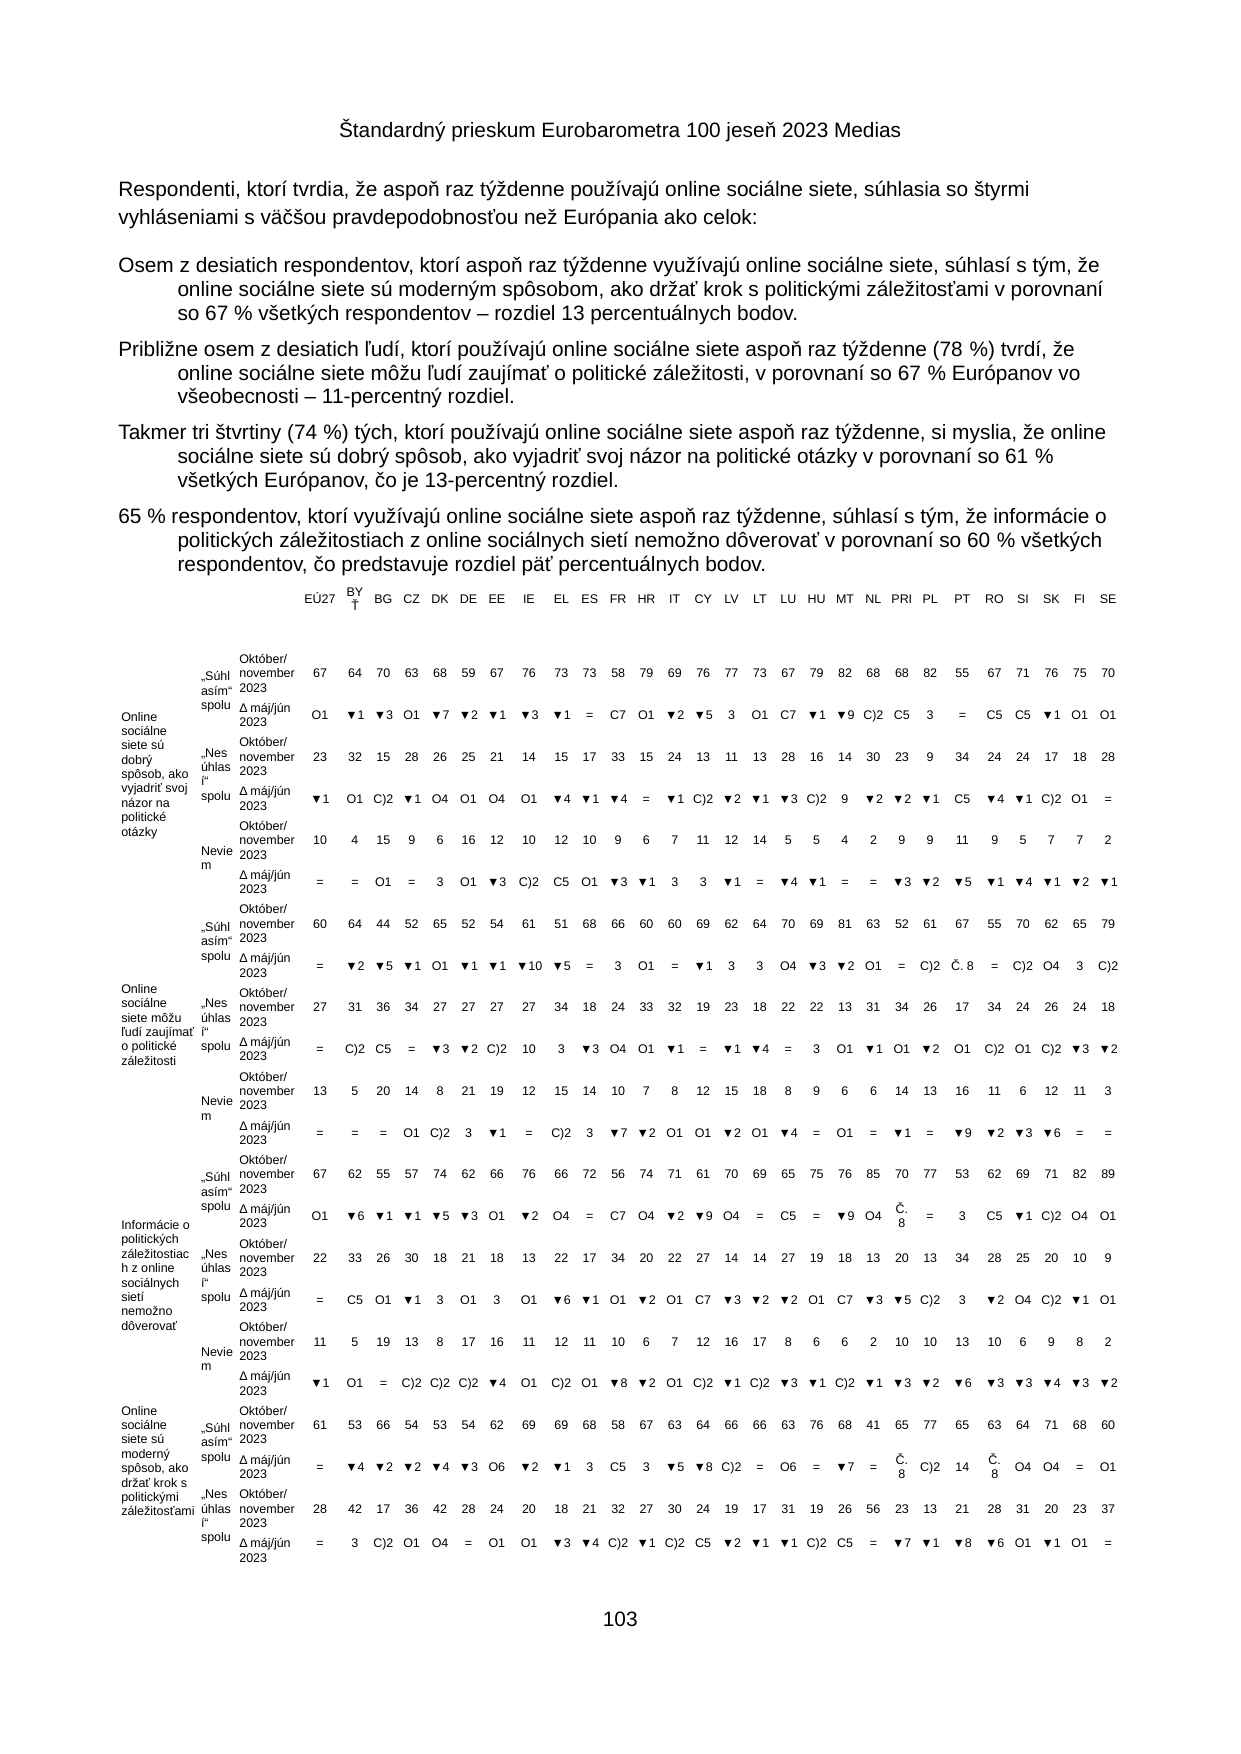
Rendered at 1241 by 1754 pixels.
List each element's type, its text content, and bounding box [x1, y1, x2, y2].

table_cell C)2 [689, 781, 717, 816]
table_cell 10 [299, 816, 341, 865]
table_cell ▼4 [774, 1115, 802, 1150]
table_cell О4 [1065, 1199, 1094, 1233]
table_cell ▼2 [397, 1450, 426, 1484]
table_cell 9 [1094, 1234, 1122, 1282]
table_cell О1 [944, 1032, 980, 1066]
table_cell 55 [944, 649, 980, 698]
table_cell О4 [1037, 1450, 1065, 1484]
table_cell 6 [632, 816, 660, 865]
table_cell ▼2 [454, 698, 482, 732]
table_cell 34 [888, 983, 916, 1032]
table_cell 79 [632, 649, 660, 698]
table_header BYŤ [341, 582, 369, 616]
table_cell 81 [831, 899, 859, 948]
table_cell С5 [944, 781, 980, 816]
table_header MT [831, 582, 859, 616]
table_cell 22 [802, 983, 831, 1032]
table_cell 13 [944, 1317, 980, 1366]
table_header EE [483, 582, 511, 616]
table_cell 72 [575, 1150, 604, 1199]
table_cell 31 [1009, 1484, 1037, 1533]
table_cell О1 [831, 1032, 859, 1066]
table_cell 74 [426, 1150, 454, 1199]
table_cell C)2 [454, 1366, 482, 1401]
table_cell 56 [604, 1150, 632, 1199]
table_cell 12 [717, 816, 745, 865]
table_cell 8 [660, 1066, 689, 1115]
table_cell ▼1 [660, 1032, 689, 1066]
table_cell ▼3 [547, 1533, 575, 1568]
table_cell О4 [604, 1032, 632, 1066]
table_cell = [397, 865, 426, 899]
table_cell 75 [1065, 649, 1094, 698]
table_cell [397, 616, 426, 649]
table_cell С5 [1009, 698, 1037, 732]
table_cell О1 [454, 781, 482, 816]
table_cell 22 [299, 1234, 341, 1282]
table_cell 42 [426, 1484, 454, 1533]
table_cell 6 [1009, 1317, 1037, 1366]
table_cell 62 [454, 1150, 482, 1199]
table_cell C)2 [1037, 781, 1065, 816]
table_cell Δ máj/jún 2023 [236, 948, 299, 983]
table_cell 24 [483, 1484, 511, 1533]
table_cell ▼3 [454, 1450, 482, 1484]
table_cell Neviem [198, 816, 236, 899]
table_cell = [299, 1450, 341, 1484]
table_cell = [341, 865, 369, 899]
table_header BG [369, 582, 397, 616]
table_cell 68 [575, 899, 604, 948]
table_cell 76 [511, 649, 547, 698]
table_cell [604, 616, 632, 649]
table_cell 76 [831, 1150, 859, 1199]
table_cell ▼1 [575, 1283, 604, 1317]
table_cell ▼1 [802, 865, 831, 899]
table_cell C)2 [802, 781, 831, 816]
table_header [236, 582, 299, 616]
table_cell [660, 616, 689, 649]
table_cell [1037, 616, 1065, 649]
table_cell C)2 [1094, 948, 1122, 983]
table_cell ▼2 [660, 698, 689, 732]
table_cell 25 [1009, 1234, 1037, 1282]
table_cell 82 [831, 649, 859, 698]
table_cell 12 [547, 1317, 575, 1366]
table_cell 20 [632, 1234, 660, 1282]
table_cell = [1094, 1115, 1122, 1150]
table_cell О4 [632, 1199, 660, 1233]
table_cell 3 [660, 865, 689, 899]
table_cell ▼3 [1009, 1366, 1037, 1401]
table_header LT [745, 582, 774, 616]
table_cell О1 [632, 1032, 660, 1066]
table_cell C)2 [689, 1366, 717, 1401]
table_cell 9 [916, 816, 944, 865]
table_cell 24 [1065, 983, 1094, 1032]
table_cell 8 [426, 1317, 454, 1366]
table_cell О4 [426, 781, 454, 816]
table_cell 82 [1065, 1150, 1094, 1199]
table_cell 21 [483, 732, 511, 781]
text Takmer tri štvrtiny (74 %) tých, ktorí používajú online sociálne siete aspoň raz týždenne, si myslia, že online sociálne siete sú dobrý spôsob, ako vyjadriť svoj názor na politické otázky v porovnaní so 61 % všetkých Európanov, čo je 13-percentný rozdiel. [118, 420, 1122, 492]
table_cell О4 [717, 1199, 745, 1233]
table_cell 62 [483, 1401, 511, 1449]
table_cell ▼1 [916, 781, 944, 816]
table_cell 61 [916, 899, 944, 948]
table_cell 20 [1037, 1484, 1065, 1533]
table_cell О1 [1009, 1533, 1037, 1568]
table_cell 19 [802, 1484, 831, 1533]
table_cell C)2 [916, 1283, 944, 1317]
table_cell 61 [689, 1150, 717, 1199]
table_cell ▼1 [299, 781, 341, 816]
table_cell = [341, 1115, 369, 1150]
table_cell ▼3 [369, 698, 397, 732]
table_cell ▼3 [802, 948, 831, 983]
table_cell ▼2 [1065, 865, 1094, 899]
table_cell 73 [745, 649, 774, 698]
table_cell ▼1 [745, 781, 774, 816]
table_cell 19 [717, 1484, 745, 1533]
table_cell ▼2 [774, 1283, 802, 1317]
table_cell 3 [632, 1450, 660, 1484]
table_cell = [397, 1032, 426, 1066]
table_cell 62 [341, 1150, 369, 1199]
table_cell = [575, 1199, 604, 1233]
table_cell ▼3 [604, 865, 632, 899]
table_cell ▼2 [888, 781, 916, 816]
table_cell 8 [426, 1066, 454, 1115]
table_cell 31 [341, 983, 369, 1032]
table_header HR [632, 582, 660, 616]
table_cell [511, 616, 547, 649]
table_cell 10 [916, 1317, 944, 1366]
table_cell 52 [397, 899, 426, 948]
table_cell 53 [426, 1401, 454, 1449]
table_cell C)2 [426, 1366, 454, 1401]
table_cell ▼7 [888, 1533, 916, 1568]
table_cell ▼9 [831, 698, 859, 732]
table_cell 69 [745, 1150, 774, 1199]
table_cell 15 [369, 732, 397, 781]
table_cell 18 [1094, 983, 1122, 1032]
table_cell 11 [1065, 1066, 1094, 1115]
table_cell 53 [341, 1401, 369, 1449]
table_cell 68 [888, 649, 916, 698]
table_cell О1 [1094, 1199, 1122, 1233]
table_cell = [859, 865, 887, 899]
table_cell ▼1 [1009, 781, 1037, 816]
table_cell 51 [547, 899, 575, 948]
table_cell = [299, 1283, 341, 1317]
table_cell С5 [774, 1199, 802, 1233]
table_cell ▼4 [1037, 1366, 1065, 1401]
text Približne osem z desiatich ľudí, ktorí používajú online sociálne siete aspoň raz týždenne (78 %) tvrdí, že online sociálne siete môžu ľudí zaujímať o politické záležitosti, v porovnaní so 67 % Európanov vo všeobecnosti – 11-percentný rozdiel. [118, 336, 1122, 408]
table_cell ▼1 [717, 865, 745, 899]
table_cell 69 [547, 1401, 575, 1449]
table_cell 66 [604, 899, 632, 948]
table_cell 65 [944, 1401, 980, 1449]
table_cell 20 [1037, 1234, 1065, 1282]
table_cell 66 [717, 1401, 745, 1449]
table_cell 67 [774, 649, 802, 698]
table_cell 56 [859, 1484, 887, 1533]
table_cell 3 [341, 1533, 369, 1568]
table_cell 62 [717, 899, 745, 948]
table_cell О1 [604, 1283, 632, 1317]
table_cell Δ máj/jún 2023 [236, 781, 299, 816]
table_cell Č. 8 [888, 1450, 916, 1484]
table_cell ▼10 [511, 948, 547, 983]
table_cell ▼1 [1037, 865, 1065, 899]
table_cell 69 [511, 1401, 547, 1449]
table_cell О1 [632, 948, 660, 983]
table_cell 68 [575, 1401, 604, 1449]
table_cell О1 [511, 1283, 547, 1317]
table_cell 7 [632, 1066, 660, 1115]
table_cell О1 [575, 865, 604, 899]
table_cell ▼2 [717, 1533, 745, 1568]
table_cell Október/november 2023 [236, 732, 299, 781]
table_cell ▼3 [1065, 1366, 1094, 1401]
table_cell 34 [944, 1234, 980, 1282]
table_cell 76 [1037, 649, 1065, 698]
table_cell 11 [717, 732, 745, 781]
table_cell 20 [511, 1484, 547, 1533]
table_cell 3 [483, 1283, 511, 1317]
table_cell 67 [299, 649, 341, 698]
table_cell ▼2 [916, 865, 944, 899]
table_cell О1 [511, 781, 547, 816]
table_cell = [1094, 1533, 1122, 1568]
table_cell 71 [1037, 1401, 1065, 1449]
table_cell 14 [511, 732, 547, 781]
table_cell Október/november 2023 [236, 983, 299, 1032]
table_cell С7 [604, 698, 632, 732]
table_header IE [511, 582, 547, 616]
table_cell = [774, 1032, 802, 1066]
table_cell 34 [980, 983, 1008, 1032]
table_cell О1 [1094, 1450, 1122, 1484]
table_cell 13 [916, 1234, 944, 1282]
table_cell 18 [547, 1484, 575, 1533]
table_cell 21 [944, 1484, 980, 1533]
table_cell 18 [745, 1066, 774, 1115]
table_cell 54 [454, 1401, 482, 1449]
table_cell 6 [426, 816, 454, 865]
table_cell ▼1 [888, 1115, 916, 1150]
table_cell О1 [511, 1366, 547, 1401]
table_cell 9 [980, 816, 1008, 865]
table_cell 13 [397, 1317, 426, 1366]
table_cell 9 [802, 1066, 831, 1115]
table_cell ▼1 [689, 948, 717, 983]
table_cell 68 [859, 649, 887, 698]
table_cell ▼1 [547, 1450, 575, 1484]
table_cell C)2 [916, 1450, 944, 1484]
table_cell 15 [547, 732, 575, 781]
table_cell [369, 616, 397, 649]
table_header DE [454, 582, 482, 616]
table_cell = [802, 1115, 831, 1150]
table_cell 7 [1037, 816, 1065, 865]
table_cell Online sociálne siete sú moderný spôsob, ako držať krok s politickými záležitosťami [118, 1401, 198, 1568]
table_cell 3 [944, 1283, 980, 1317]
table_cell C)2 [1009, 948, 1037, 983]
table_cell ▼5 [369, 948, 397, 983]
table_cell 23 [1065, 1484, 1094, 1533]
table_cell ▼2 [511, 1450, 547, 1484]
table_cell [1065, 616, 1094, 649]
table_cell ▼5 [689, 698, 717, 732]
table_cell 33 [632, 983, 660, 1032]
table_cell ▼2 [660, 1199, 689, 1233]
table_cell 3 [717, 948, 745, 983]
table_cell 60 [1094, 1401, 1122, 1449]
table_cell 8 [774, 1066, 802, 1115]
table_cell 15 [369, 816, 397, 865]
table_cell Δ máj/jún 2023 [236, 865, 299, 899]
table_cell 71 [660, 1150, 689, 1199]
table_cell [299, 616, 341, 649]
table_cell 7 [660, 1317, 689, 1366]
table_cell 9 [831, 781, 859, 816]
table_cell 19 [802, 1234, 831, 1282]
table_cell = [916, 1199, 944, 1233]
table_cell = [660, 948, 689, 983]
table_cell О1 [831, 1115, 859, 1150]
table_cell 8 [774, 1317, 802, 1366]
table_cell C)2 [483, 1032, 511, 1066]
table_cell 3 [575, 1115, 604, 1150]
table_cell = [299, 1533, 341, 1568]
table_cell 68 [1065, 1401, 1094, 1449]
table_cell О1 [397, 1115, 426, 1150]
table_cell О1 [1094, 698, 1122, 732]
table_cell 64 [341, 899, 369, 948]
table_cell ▼1 [397, 948, 426, 983]
table_cell 69 [802, 899, 831, 948]
table_cell 27 [299, 983, 341, 1032]
table_cell ▼4 [774, 865, 802, 899]
table_cell Október/november 2023 [236, 1150, 299, 1199]
table_cell ▼2 [717, 781, 745, 816]
table_cell ▼3 [774, 1366, 802, 1401]
table_cell 27 [632, 1484, 660, 1533]
table_cell 60 [660, 899, 689, 948]
table_cell О1 [369, 865, 397, 899]
table_cell 65 [426, 899, 454, 948]
table_cell C)2 [660, 1533, 689, 1568]
table_cell О1 [745, 1115, 774, 1150]
table_cell Informácie o politických záležitostiach z online sociálnych sietí nemožno dôverovať [118, 1150, 198, 1401]
table_cell [888, 616, 916, 649]
table_cell 17 [575, 1234, 604, 1282]
table_cell 66 [483, 1150, 511, 1199]
table_header SE [1094, 582, 1122, 616]
table_cell Δ máj/jún 2023 [236, 1283, 299, 1317]
table_cell ▼6 [1037, 1115, 1065, 1150]
table_cell ▼3 [454, 1199, 482, 1233]
table_cell 69 [660, 649, 689, 698]
table_cell ▼6 [944, 1366, 980, 1401]
table_cell 33 [341, 1234, 369, 1282]
table_cell = [745, 865, 774, 899]
table_cell 10 [888, 1317, 916, 1366]
table_cell 62 [980, 1150, 1008, 1199]
table_cell C)2 [511, 865, 547, 899]
table_cell Δ máj/jún 2023 [236, 1199, 299, 1233]
table_cell ▼2 [980, 1115, 1008, 1150]
table_cell 63 [980, 1401, 1008, 1449]
table_cell Október/november 2023 [236, 899, 299, 948]
table_cell 3 [604, 948, 632, 983]
table_cell 31 [774, 1484, 802, 1533]
table_cell 16 [483, 1317, 511, 1366]
table_header SI [1009, 582, 1037, 616]
table_cell 41 [859, 1401, 887, 1449]
table_cell С5 [980, 698, 1008, 732]
table_cell „Súhlasím“ spolu [198, 899, 236, 983]
table_cell 3 [426, 1283, 454, 1317]
table_cell ▼1 [980, 865, 1008, 899]
table_cell 85 [859, 1150, 887, 1199]
table_cell 26 [831, 1484, 859, 1533]
table_cell [916, 616, 944, 649]
table_cell ▼3 [980, 1366, 1008, 1401]
table_cell 3 [689, 865, 717, 899]
table_cell ▼2 [916, 1366, 944, 1401]
table_cell 10 [511, 816, 547, 865]
table_cell 3 [454, 1115, 482, 1150]
table_cell ▼7 [831, 1450, 859, 1484]
table_cell ▼3 [888, 1366, 916, 1401]
table_cell О1 [660, 1366, 689, 1401]
table_cell О1 [1094, 1283, 1122, 1317]
table_cell 6 [1009, 1066, 1037, 1115]
table_cell „Nesúhlasí“ spolu [198, 983, 236, 1066]
table_cell 21 [454, 1066, 482, 1115]
table_cell 60 [299, 899, 341, 948]
table_cell „Nesúhlasí“ spolu [198, 732, 236, 816]
table_cell = [944, 698, 980, 732]
table_cell 58 [604, 1401, 632, 1449]
table_cell 10 [604, 1066, 632, 1115]
table_header [118, 582, 198, 616]
table_cell О4 [774, 948, 802, 983]
table_cell 63 [397, 649, 426, 698]
table_cell О4 [426, 1533, 454, 1568]
table_cell С5 [547, 865, 575, 899]
table_cell Október/november 2023 [236, 1401, 299, 1449]
table_cell 20 [888, 1234, 916, 1282]
table_cell 13 [859, 1234, 887, 1282]
table_cell 21 [575, 1484, 604, 1533]
table_cell 82 [916, 649, 944, 698]
table_cell 20 [369, 1066, 397, 1115]
table_cell 24 [660, 732, 689, 781]
table_cell 71 [1037, 1150, 1065, 1199]
table_cell C)2 [916, 948, 944, 983]
table_header FR [604, 582, 632, 616]
table_cell ▼6 [547, 1283, 575, 1317]
table_cell 60 [632, 899, 660, 948]
table_cell 77 [916, 1401, 944, 1449]
table_cell О1 [660, 1283, 689, 1317]
table_cell 19 [369, 1317, 397, 1366]
table_cell 13 [831, 983, 859, 1032]
table_cell 70 [1009, 899, 1037, 948]
table_cell О1 [299, 1199, 341, 1233]
table_cell ▼4 [745, 1032, 774, 1066]
table_cell 3 [802, 1032, 831, 1066]
table_cell 26 [916, 983, 944, 1032]
table_cell 9 [397, 816, 426, 865]
table_cell 68 [426, 649, 454, 698]
table_cell 3 [944, 1199, 980, 1233]
table_cell ▼1 [397, 1199, 426, 1233]
table_cell ▼1 [802, 1366, 831, 1401]
table_cell 66 [369, 1401, 397, 1449]
table_header FI [1065, 582, 1094, 616]
table_cell 69 [689, 899, 717, 948]
table_cell О1 [426, 948, 454, 983]
table_cell 5 [802, 816, 831, 865]
table_cell 66 [745, 1401, 774, 1449]
table_cell [1094, 616, 1122, 649]
table_cell 12 [689, 1317, 717, 1366]
table_cell 59 [454, 649, 482, 698]
table_cell ▼2 [745, 1283, 774, 1317]
table_cell 10 [511, 1032, 547, 1066]
table_cell 9 [916, 732, 944, 781]
table_cell Δ máj/jún 2023 [236, 1032, 299, 1066]
table_cell ▼2 [632, 1283, 660, 1317]
table_cell [1009, 616, 1037, 649]
table_cell C)2 [397, 1366, 426, 1401]
table_header LV [717, 582, 745, 616]
table_cell 3 [426, 865, 454, 899]
table_cell 64 [1009, 1401, 1037, 1449]
table_cell ▼4 [426, 1450, 454, 1484]
table_cell 62 [1037, 899, 1065, 948]
table_cell О1 [888, 1032, 916, 1066]
table_cell 25 [454, 732, 482, 781]
table_cell 67 [980, 649, 1008, 698]
table_cell Online sociálne siete môžu ľudí zaujímať o politické záležitosti [118, 899, 198, 1150]
table_cell О1 [859, 948, 887, 983]
table_cell 6 [831, 1317, 859, 1366]
table_cell О1 [1065, 781, 1094, 816]
table_cell 18 [745, 983, 774, 1032]
table_header SK [1037, 582, 1065, 616]
table_cell 15 [717, 1066, 745, 1115]
table_cell 37 [1094, 1484, 1122, 1533]
table_cell 18 [426, 1234, 454, 1282]
table_cell ▼1 [454, 948, 482, 983]
table_cell ▼4 [1009, 865, 1037, 899]
table_cell „Súhlasím“ spolu [198, 1150, 236, 1233]
table_cell C)2 [1037, 1283, 1065, 1317]
table_cell 52 [454, 899, 482, 948]
table_cell ▼3 [717, 1283, 745, 1317]
table_cell 30 [660, 1484, 689, 1533]
table_cell ▼1 [341, 698, 369, 732]
table_cell О1 [1065, 698, 1094, 732]
table_cell Október/november 2023 [236, 1317, 299, 1366]
table_cell = [575, 948, 604, 983]
table_cell = [689, 1032, 717, 1066]
table_cell 58 [604, 649, 632, 698]
text Osem z desiatich respondentov, ktorí aspoň raz týždenne využívajú online sociálne siete, súhlasí s tým, že online sociálne siete sú moderným spôsobom, ako držať krok s politickými záležitosťami v porovnaní so 67 % všetkých respondentov – rozdiel 13 percentuálnych bodov. [118, 253, 1122, 324]
table_cell 8 [1065, 1317, 1094, 1366]
table_cell 12 [689, 1066, 717, 1115]
table_cell 44 [369, 899, 397, 948]
table_cell 17 [369, 1484, 397, 1533]
table_cell 17 [575, 732, 604, 781]
table_cell 74 [632, 1150, 660, 1199]
table_cell [774, 616, 802, 649]
table_cell 24 [980, 732, 1008, 781]
table_header NL [859, 582, 887, 616]
table_cell 75 [802, 1150, 831, 1199]
table_cell 3 [916, 698, 944, 732]
table_cell C)2 [604, 1533, 632, 1568]
table_cell 27 [426, 983, 454, 1032]
table_cell ▼6 [341, 1199, 369, 1233]
table_cell 14 [831, 732, 859, 781]
table_cell 67 [483, 649, 511, 698]
table_cell ▼3 [426, 1032, 454, 1066]
table_cell О4 [1037, 948, 1065, 983]
table_cell О4 [483, 781, 511, 816]
table_cell 13 [916, 1484, 944, 1533]
table_header RO [980, 582, 1008, 616]
table_cell ▼2 [717, 1115, 745, 1150]
table_cell [575, 616, 604, 649]
table_cell [745, 616, 774, 649]
table_cell ▼5 [888, 1283, 916, 1317]
table_cell 34 [944, 732, 980, 781]
table_cell 18 [1065, 732, 1094, 781]
table_cell 64 [745, 899, 774, 948]
table_cell О1 [299, 698, 341, 732]
table_cell C)2 [745, 1366, 774, 1401]
table_cell C)2 [859, 698, 887, 732]
table_cell Δ máj/jún 2023 [236, 1450, 299, 1484]
table_cell 10 [575, 816, 604, 865]
table_cell C)2 [369, 781, 397, 816]
table_cell ▼4 [604, 781, 632, 816]
table_cell 12 [483, 816, 511, 865]
table_header PRI [888, 582, 916, 616]
table_cell О1 [397, 698, 426, 732]
table_cell 67 [299, 1150, 341, 1199]
table_cell 3 [547, 1032, 575, 1066]
table_cell С5 [604, 1450, 632, 1484]
table_cell 10 [980, 1317, 1008, 1366]
table_cell О4 [1009, 1283, 1037, 1317]
table_cell 16 [717, 1317, 745, 1366]
table_cell 14 [575, 1066, 604, 1115]
table_cell 57 [397, 1150, 426, 1199]
table_cell 26 [426, 732, 454, 781]
table_cell С7 [689, 1283, 717, 1317]
table_cell С5 [689, 1533, 717, 1568]
table_cell ▼1 [859, 1032, 887, 1066]
table_cell 76 [802, 1401, 831, 1449]
table_cell 54 [483, 899, 511, 948]
table_cell [198, 616, 236, 649]
table_cell 36 [369, 983, 397, 1032]
table_cell О1 [369, 1283, 397, 1317]
table_cell 28 [980, 1484, 1008, 1533]
table_cell ▼3 [1065, 1032, 1094, 1066]
table_cell = [299, 1032, 341, 1066]
table_cell ▼4 [547, 781, 575, 816]
table_cell 7 [660, 816, 689, 865]
table_cell 70 [1094, 649, 1122, 698]
table_cell Online sociálne siete sú dobrý spôsob, ako vyjadriť svoj názor na politické otázky [118, 649, 198, 899]
table_cell 77 [717, 649, 745, 698]
table_cell С5 [831, 1533, 859, 1568]
table_cell О1 [454, 865, 482, 899]
table_cell = [831, 865, 859, 899]
table_cell [341, 616, 369, 649]
table_cell 77 [916, 1150, 944, 1199]
table_cell ▼3 [511, 698, 547, 732]
table_cell 55 [980, 899, 1008, 948]
table_cell ▼2 [632, 1366, 660, 1401]
table_cell [632, 616, 660, 649]
table_cell 14 [717, 1234, 745, 1282]
table_cell О1 [1065, 1533, 1094, 1568]
table_cell 27 [511, 983, 547, 1032]
table_cell C)2 [547, 1366, 575, 1401]
table_cell ▼1 [483, 948, 511, 983]
table_cell С5 [888, 698, 916, 732]
table_cell ▼2 [859, 781, 887, 816]
table_cell = [299, 865, 341, 899]
table_cell ▼5 [547, 948, 575, 983]
table_cell 23 [299, 732, 341, 781]
table_cell „Súhlasím“ spolu [198, 649, 236, 732]
table_cell [859, 616, 887, 649]
table_cell 19 [689, 983, 717, 1032]
table_header IT [660, 582, 689, 616]
table_cell 17 [745, 1484, 774, 1533]
table_cell = [1094, 781, 1122, 816]
table_cell Október/november 2023 [236, 1484, 299, 1533]
table_cell 67 [632, 1401, 660, 1449]
table_cell 73 [575, 649, 604, 698]
table_cell ▼9 [944, 1115, 980, 1150]
table_header DK [426, 582, 454, 616]
table_cell 11 [511, 1317, 547, 1366]
table_cell C)2 [547, 1115, 575, 1150]
table_cell 15 [547, 1066, 575, 1115]
table_cell C)2 [369, 1533, 397, 1568]
table_cell 12 [511, 1066, 547, 1115]
table_cell 5 [341, 1317, 369, 1366]
table_cell C)2 [426, 1115, 454, 1150]
table_cell 5 [341, 1066, 369, 1115]
table_cell ▼3 [859, 1283, 887, 1317]
table_cell 76 [511, 1150, 547, 1199]
table_cell 30 [397, 1234, 426, 1282]
table_header HU [802, 582, 831, 616]
table_cell = [369, 1366, 397, 1401]
table_cell О1 [1009, 1032, 1037, 1066]
table_cell 11 [944, 816, 980, 865]
table_cell ▼5 [944, 865, 980, 899]
table_cell 18 [483, 1234, 511, 1282]
table_cell 17 [944, 983, 980, 1032]
table_cell 21 [454, 1234, 482, 1282]
table_cell С5 [369, 1032, 397, 1066]
table_cell ▼4 [575, 1533, 604, 1568]
table_cell ▼1 [299, 1366, 341, 1401]
table_cell ▼1 [632, 1533, 660, 1568]
table_cell 5 [1009, 816, 1037, 865]
table_cell 3 [717, 698, 745, 732]
table_cell 6 [802, 1317, 831, 1366]
table_cell [426, 616, 454, 649]
table_cell = [575, 698, 604, 732]
table_cell ▼1 [1094, 865, 1122, 899]
table_cell 18 [831, 1234, 859, 1282]
table_cell ▼1 [483, 1115, 511, 1150]
table_cell „Nesúhlasí“ spolu [198, 1234, 236, 1317]
table_cell О1 [341, 1366, 369, 1401]
table_cell С5 [341, 1283, 369, 1317]
table_cell Október/november 2023 [236, 1234, 299, 1282]
table_cell ▼1 [859, 1366, 887, 1401]
table_cell 79 [1094, 899, 1122, 948]
table_cell ▼2 [341, 948, 369, 983]
table_cell О1 [632, 698, 660, 732]
table_cell С7 [831, 1283, 859, 1317]
table_cell 3 [1094, 1066, 1122, 1115]
table_cell ▼1 [1065, 1283, 1094, 1317]
table_cell 67 [944, 899, 980, 948]
table_cell 13 [511, 1234, 547, 1282]
table_cell О4 [859, 1199, 887, 1233]
table_cell ▼8 [944, 1533, 980, 1568]
table_cell 22 [660, 1234, 689, 1282]
table_cell 26 [1037, 983, 1065, 1032]
table_cell 3 [1065, 948, 1094, 983]
table_cell ▼2 [831, 948, 859, 983]
table_cell C)2 [802, 1533, 831, 1568]
table_cell [831, 616, 859, 649]
table_cell О1 [511, 1533, 547, 1568]
table_cell 54 [397, 1401, 426, 1449]
table_cell ▼1 [397, 1283, 426, 1317]
table_cell О1 [341, 781, 369, 816]
table_cell 31 [859, 983, 887, 1032]
table_header PL [916, 582, 944, 616]
table_cell [689, 616, 717, 649]
table_cell = [454, 1533, 482, 1568]
table_cell 36 [397, 1484, 426, 1533]
table_cell Č. 8 [888, 1199, 916, 1233]
table_cell 17 [1037, 732, 1065, 781]
table_cell = [859, 1450, 887, 1484]
table_cell 27 [689, 1234, 717, 1282]
table_cell Δ máj/jún 2023 [236, 1366, 299, 1401]
table_cell 2 [859, 816, 887, 865]
table_header ES [575, 582, 604, 616]
table_cell ▼1 [547, 698, 575, 732]
table_cell = [1065, 1115, 1094, 1150]
table_cell 18 [575, 983, 604, 1032]
table_cell 89 [1094, 1150, 1122, 1199]
table_header [198, 582, 236, 616]
table_cell 6 [831, 1066, 859, 1115]
table_cell C)2 [980, 1032, 1008, 1066]
table_cell 52 [888, 899, 916, 948]
table_cell 65 [774, 1150, 802, 1199]
table_header EL [547, 582, 575, 616]
table_cell ▼3 [575, 1032, 604, 1066]
table_cell О1 [575, 1366, 604, 1401]
table_cell О6 [774, 1450, 802, 1484]
table_cell 28 [774, 732, 802, 781]
table_cell 14 [397, 1066, 426, 1115]
table_cell 28 [1094, 732, 1122, 781]
table_cell 3 [745, 948, 774, 983]
table_cell 12 [547, 816, 575, 865]
table_cell 70 [717, 1150, 745, 1199]
table_cell ▼1 [397, 781, 426, 816]
table_cell ▼2 [454, 1032, 482, 1066]
table_cell 19 [483, 1066, 511, 1115]
table_cell ▼5 [660, 1450, 689, 1484]
table_cell 3 [575, 1450, 604, 1484]
table_cell 32 [604, 1484, 632, 1533]
table_cell ▼1 [717, 1366, 745, 1401]
table_cell ▼1 [369, 1199, 397, 1233]
table_cell О1 [745, 698, 774, 732]
table_cell 32 [341, 732, 369, 781]
table_cell 28 [454, 1484, 482, 1533]
table_cell 70 [369, 649, 397, 698]
table_cell О1 [689, 1115, 717, 1150]
table_cell 2 [859, 1317, 887, 1366]
table_cell 7 [1065, 816, 1094, 865]
table_cell ▼2 [369, 1450, 397, 1484]
table_cell 11 [980, 1066, 1008, 1115]
table_cell 22 [547, 1234, 575, 1282]
table_cell 61 [511, 899, 547, 948]
table_cell О1 [454, 1283, 482, 1317]
table_cell ▼2 [980, 1283, 1008, 1317]
table_cell 63 [774, 1401, 802, 1449]
table_cell 24 [1009, 732, 1037, 781]
table_cell Δ máj/jún 2023 [236, 698, 299, 732]
table_cell ▼4 [980, 781, 1008, 816]
table_cell Október/november 2023 [236, 816, 299, 865]
table_cell ▼1 [717, 1032, 745, 1066]
table_cell 27 [774, 1234, 802, 1282]
table_cell Δ máj/jún 2023 [236, 1115, 299, 1150]
table_cell ▼1 [802, 698, 831, 732]
table_cell 65 [1065, 899, 1094, 948]
table_cell О1 [483, 1533, 511, 1568]
table_header PT [944, 582, 980, 616]
table_cell С7 [774, 698, 802, 732]
table_cell 13 [689, 732, 717, 781]
table_cell 22 [774, 983, 802, 1032]
table_cell 34 [397, 983, 426, 1032]
table_cell = [859, 1533, 887, 1568]
table_cell 27 [483, 983, 511, 1032]
table_cell [980, 616, 1008, 649]
table_cell 10 [1065, 1234, 1094, 1282]
table_cell С5 [980, 1199, 1008, 1233]
table_cell 30 [859, 732, 887, 781]
table_cell [454, 616, 482, 649]
table_cell = [802, 1450, 831, 1484]
table_header CY [689, 582, 717, 616]
table_cell [717, 616, 745, 649]
table_cell 27 [454, 983, 482, 1032]
table_cell 17 [454, 1317, 482, 1366]
table_header EÚ27 [299, 582, 341, 616]
table_cell = [980, 948, 1008, 983]
table_cell С7 [604, 1199, 632, 1233]
table_cell 76 [689, 649, 717, 698]
table_cell = [859, 1115, 887, 1150]
table_cell ▼1 [745, 1533, 774, 1568]
table_cell ▼1 [660, 781, 689, 816]
table_cell [944, 616, 980, 649]
table_cell ▼3 [483, 865, 511, 899]
table_header LU [774, 582, 802, 616]
table_cell 34 [547, 983, 575, 1032]
table_cell 61 [299, 1401, 341, 1449]
table_cell 24 [604, 983, 632, 1032]
table_cell 28 [299, 1484, 341, 1533]
table_cell ▼2 [511, 1199, 547, 1233]
table_cell 23 [717, 983, 745, 1032]
table_cell Október/november 2023 [236, 1066, 299, 1115]
table_cell 9 [604, 816, 632, 865]
table_cell ▼7 [604, 1115, 632, 1150]
table_cell = [745, 1199, 774, 1233]
table_cell 64 [341, 649, 369, 698]
table_cell 14 [745, 816, 774, 865]
table_cell 14 [888, 1066, 916, 1115]
table_cell 12 [1037, 1066, 1065, 1115]
table_cell 4 [831, 816, 859, 865]
table_cell 6 [859, 1066, 887, 1115]
table_cell Neviem [198, 1317, 236, 1401]
table_cell ▼6 [980, 1533, 1008, 1568]
table_cell ▼1 [575, 781, 604, 816]
table_cell 24 [689, 1484, 717, 1533]
table_cell 9 [1037, 1317, 1065, 1366]
table_cell 16 [454, 816, 482, 865]
table_cell = [916, 1115, 944, 1150]
table_cell = [888, 948, 916, 983]
table_cell О6 [483, 1450, 511, 1484]
table_cell „Súhlasím“ spolu [198, 1401, 236, 1484]
table_cell 28 [980, 1234, 1008, 1282]
table_cell ▼2 [632, 1115, 660, 1150]
table_cell Č. 8 [980, 1450, 1008, 1484]
table_cell C)2 [831, 1366, 859, 1401]
table_cell 70 [888, 1150, 916, 1199]
table_cell ▼1 [632, 865, 660, 899]
table_cell 11 [575, 1317, 604, 1366]
table_cell 24 [1009, 983, 1037, 1032]
table_cell 63 [859, 899, 887, 948]
table_cell [118, 616, 198, 649]
table_cell ▼2 [916, 1032, 944, 1066]
table_cell 63 [660, 1401, 689, 1449]
table_cell 69 [1009, 1150, 1037, 1199]
table_cell 79 [802, 649, 831, 698]
table_cell = [511, 1115, 547, 1150]
table_cell О1 [660, 1115, 689, 1150]
table_cell 16 [944, 1066, 980, 1115]
table_cell ▼1 [1037, 698, 1065, 732]
table_cell ▼2 [1094, 1366, 1122, 1401]
table_cell О4 [547, 1199, 575, 1233]
table_cell Č. 8 [944, 948, 980, 983]
table_cell ▼8 [604, 1366, 632, 1401]
text Respondenti, ktorí tvrdia, že aspoň raz týždenne používajú online sociálne siete, súhlasia so štyrmi vyhláseniami s väčšou pravdepodobnosťou než Európania ako celok: [118, 177, 1122, 228]
table_cell ▼4 [341, 1450, 369, 1484]
table_cell ▼4 [483, 1366, 511, 1401]
table_cell ▼1 [774, 1533, 802, 1568]
table_cell ▼8 [689, 1450, 717, 1484]
table_cell ▼5 [426, 1199, 454, 1233]
table_cell [547, 616, 575, 649]
table_cell = [802, 1199, 831, 1233]
table_cell 71 [1009, 649, 1037, 698]
table_cell 13 [745, 732, 774, 781]
table_cell = [299, 948, 341, 983]
table_cell 17 [745, 1317, 774, 1366]
table_cell 68 [831, 1401, 859, 1449]
table_cell = [299, 1115, 341, 1150]
table_cell = [1065, 1450, 1094, 1484]
table_cell 13 [299, 1066, 341, 1115]
table_cell Október/november 2023 [236, 649, 299, 698]
table_cell 70 [774, 899, 802, 948]
table_cell 2 [1094, 1317, 1122, 1366]
table_cell 15 [632, 732, 660, 781]
table_cell 23 [888, 732, 916, 781]
table_cell О1 [397, 1533, 426, 1568]
table_cell 34 [604, 1234, 632, 1282]
text 65 % respondentov, ktorí využívajú online sociálne siete aspoň raz týždenne, súhlasí s tým, že informácie o politických záležitostiach z online sociálnych sietí nemožno dôverovať v porovnaní so 60 % všetkých respondentov, čo predstavuje rozdiel päť percentuálnych bodov. [118, 504, 1122, 576]
table_cell ▼2 [1094, 1032, 1122, 1066]
table_cell 14 [944, 1450, 980, 1484]
table_cell 53 [944, 1150, 980, 1199]
table_cell 73 [547, 649, 575, 698]
table_cell ▼1 [483, 698, 511, 732]
table_cell 32 [660, 983, 689, 1032]
table_cell 5 [774, 816, 802, 865]
table_cell ▼3 [888, 865, 916, 899]
table_cell 11 [689, 816, 717, 865]
table_cell 26 [369, 1234, 397, 1282]
table_cell [236, 616, 299, 649]
table_cell 66 [547, 1150, 575, 1199]
table_cell 4 [341, 816, 369, 865]
table_cell C)2 [341, 1032, 369, 1066]
table_cell = [369, 1115, 397, 1150]
table_cell ▼3 [774, 781, 802, 816]
table_cell 42 [341, 1484, 369, 1533]
table_cell 2 [1094, 816, 1122, 865]
table_cell 64 [689, 1401, 717, 1449]
table_header CZ [397, 582, 426, 616]
table_cell 65 [888, 1401, 916, 1449]
table_cell О1 [802, 1283, 831, 1317]
table_cell ▼1 [1009, 1199, 1037, 1233]
table_cell 23 [888, 1484, 916, 1533]
table_cell ▼9 [689, 1199, 717, 1233]
table_cell = [632, 781, 660, 816]
table_cell = [745, 1450, 774, 1484]
table_cell 33 [604, 732, 632, 781]
table_cell „Nesúhlasí“ spolu [198, 1484, 236, 1568]
table_cell [483, 616, 511, 649]
table_cell 16 [802, 732, 831, 781]
table_cell ▼3 [1009, 1115, 1037, 1150]
table_cell 28 [397, 732, 426, 781]
table_cell [802, 616, 831, 649]
table_cell 9 [888, 816, 916, 865]
table_cell 55 [369, 1150, 397, 1199]
table_cell О1 [483, 1199, 511, 1233]
table_cell C)2 [1037, 1032, 1065, 1066]
table_cell О4 [1009, 1450, 1037, 1484]
table_cell 14 [745, 1234, 774, 1282]
table_cell ▼1 [916, 1533, 944, 1568]
table_cell ▼9 [831, 1199, 859, 1233]
table_cell C)2 [717, 1450, 745, 1484]
table_cell Neviem [198, 1066, 236, 1150]
table_cell 10 [604, 1317, 632, 1366]
table_cell ▼1 [1037, 1533, 1065, 1568]
table_cell 13 [916, 1066, 944, 1115]
table_cell C)2 [1037, 1199, 1065, 1233]
table_cell 6 [632, 1317, 660, 1366]
table_cell Δ máj/jún 2023 [236, 1533, 299, 1568]
table_cell ▼7 [426, 698, 454, 732]
table_cell 11 [299, 1317, 341, 1366]
